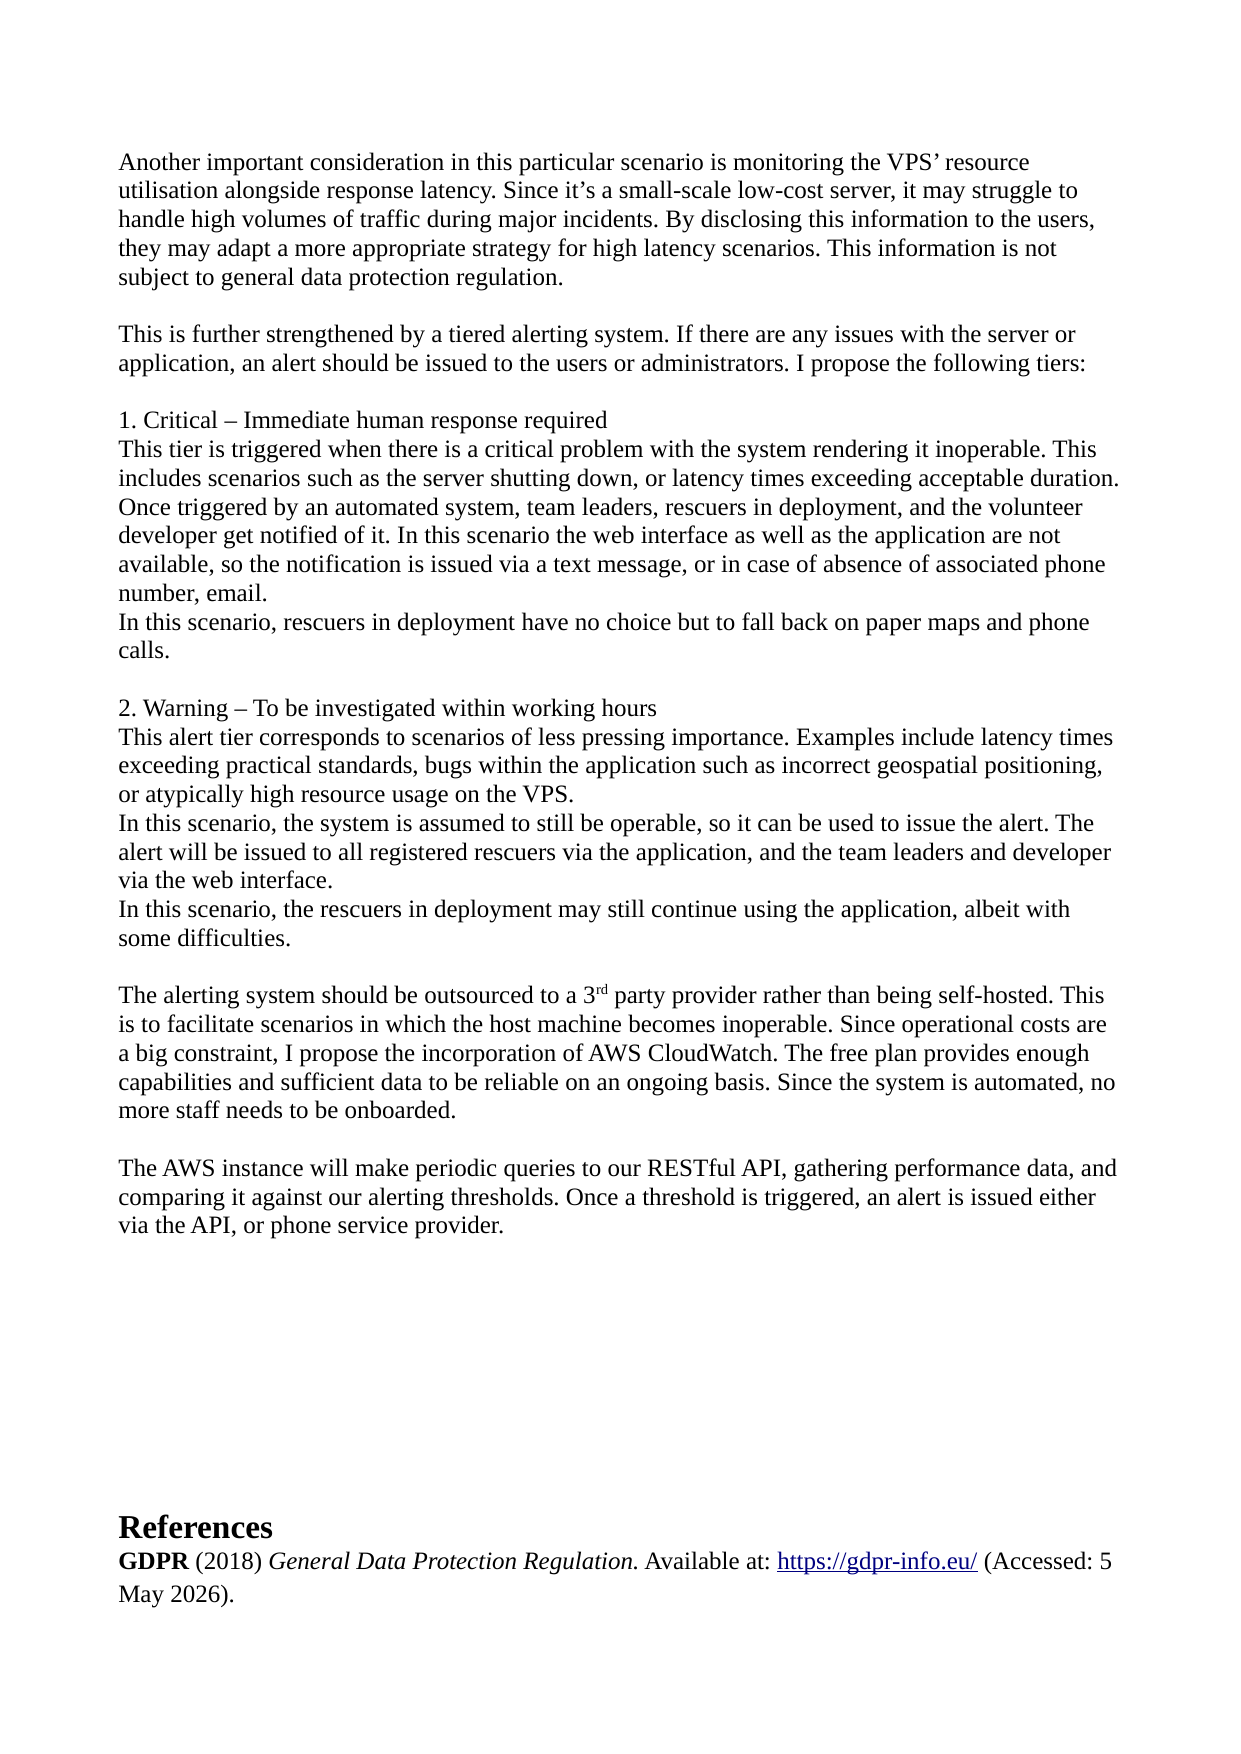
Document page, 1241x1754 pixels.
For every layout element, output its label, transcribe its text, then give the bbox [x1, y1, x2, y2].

text In this scenario, the rescuers in deployment may still continue using the application, albeit with some difficulties. [118, 894, 1122, 952]
text In this scenario, rescuers in deployment have no choice but to fall back on paper maps and phone calls. [118, 607, 1122, 664]
text 2. Warning – To be investigated within working hours [118, 693, 1122, 722]
text The alerting system should be outsourced to a 3rd party provider rather than being self-hosted. This is to facilitate scenarios in which the host machine becomes inoperable. Since operational costs are a big constraint, I propose the incorporation of AWS CloudWatch. The free plan provides enough capabilities and sufficient data to be reliable on an ongoing basis. Since the system is automated, no more staff needs to be onboarded. [118, 981, 1122, 1124]
text This is further strengthened by a tiered alerting system. If there are any issues with the server or application, an alert should be issued to the users or administrators. I propose the following tiers: [118, 319, 1122, 377]
text This tier is triggered when there is a critical problem with the system rendering it inoperable. This includes scenarios such as the server shutting down, or latency times exceeding acceptable duration. [118, 434, 1122, 492]
text Once triggered by an automated system, team leaders, rescuers in deployment, and the volunteer developer get notified of it. In this scenario the web interface as well as the application are not available, so the notification is issued via a text message, or in case of absence of associated phone number, email. [118, 492, 1122, 607]
text The AWS instance will make periodic queries to our RESTful API, gathering performance data, and comparing it against our alerting thresholds. Once a threshold is triggered, an alert is issued either via the API, or phone service provider. [118, 1153, 1122, 1239]
text References [118, 1508, 1122, 1546]
text 1. Critical – Immediate human response required [118, 406, 1122, 434]
text This alert tier corresponds to scenarios of less pressing importance. Examples include latency times exceeding practical standards, bugs within the application such as incorrect geospatial positioning, or atypically high resource usage on the VPS. [118, 722, 1122, 808]
text In this scenario, the system is assumed to still be operable, so it can be used to issue the alert. The alert will be issued to all registered rescuers via the application, and the team leaders and developer via the web interface. [118, 808, 1122, 894]
text GDPR (2018) General Data Protection Regulation. Available at: https://gdpr-info.eu/ (Accessed: 5 May 2026). [118, 1546, 1122, 1608]
text Another important consideration in this particular scenario is monitoring the VPS’ resource utilisation alongside response latency. Since it’s a small-scale low-cost server, it may struggle to handle high volumes of traffic during major incidents. By disclosing this information to the users, they may adapt a more appropriate strategy for high latency scenarios. This information is not subject to general data protection regulation. [118, 147, 1122, 291]
